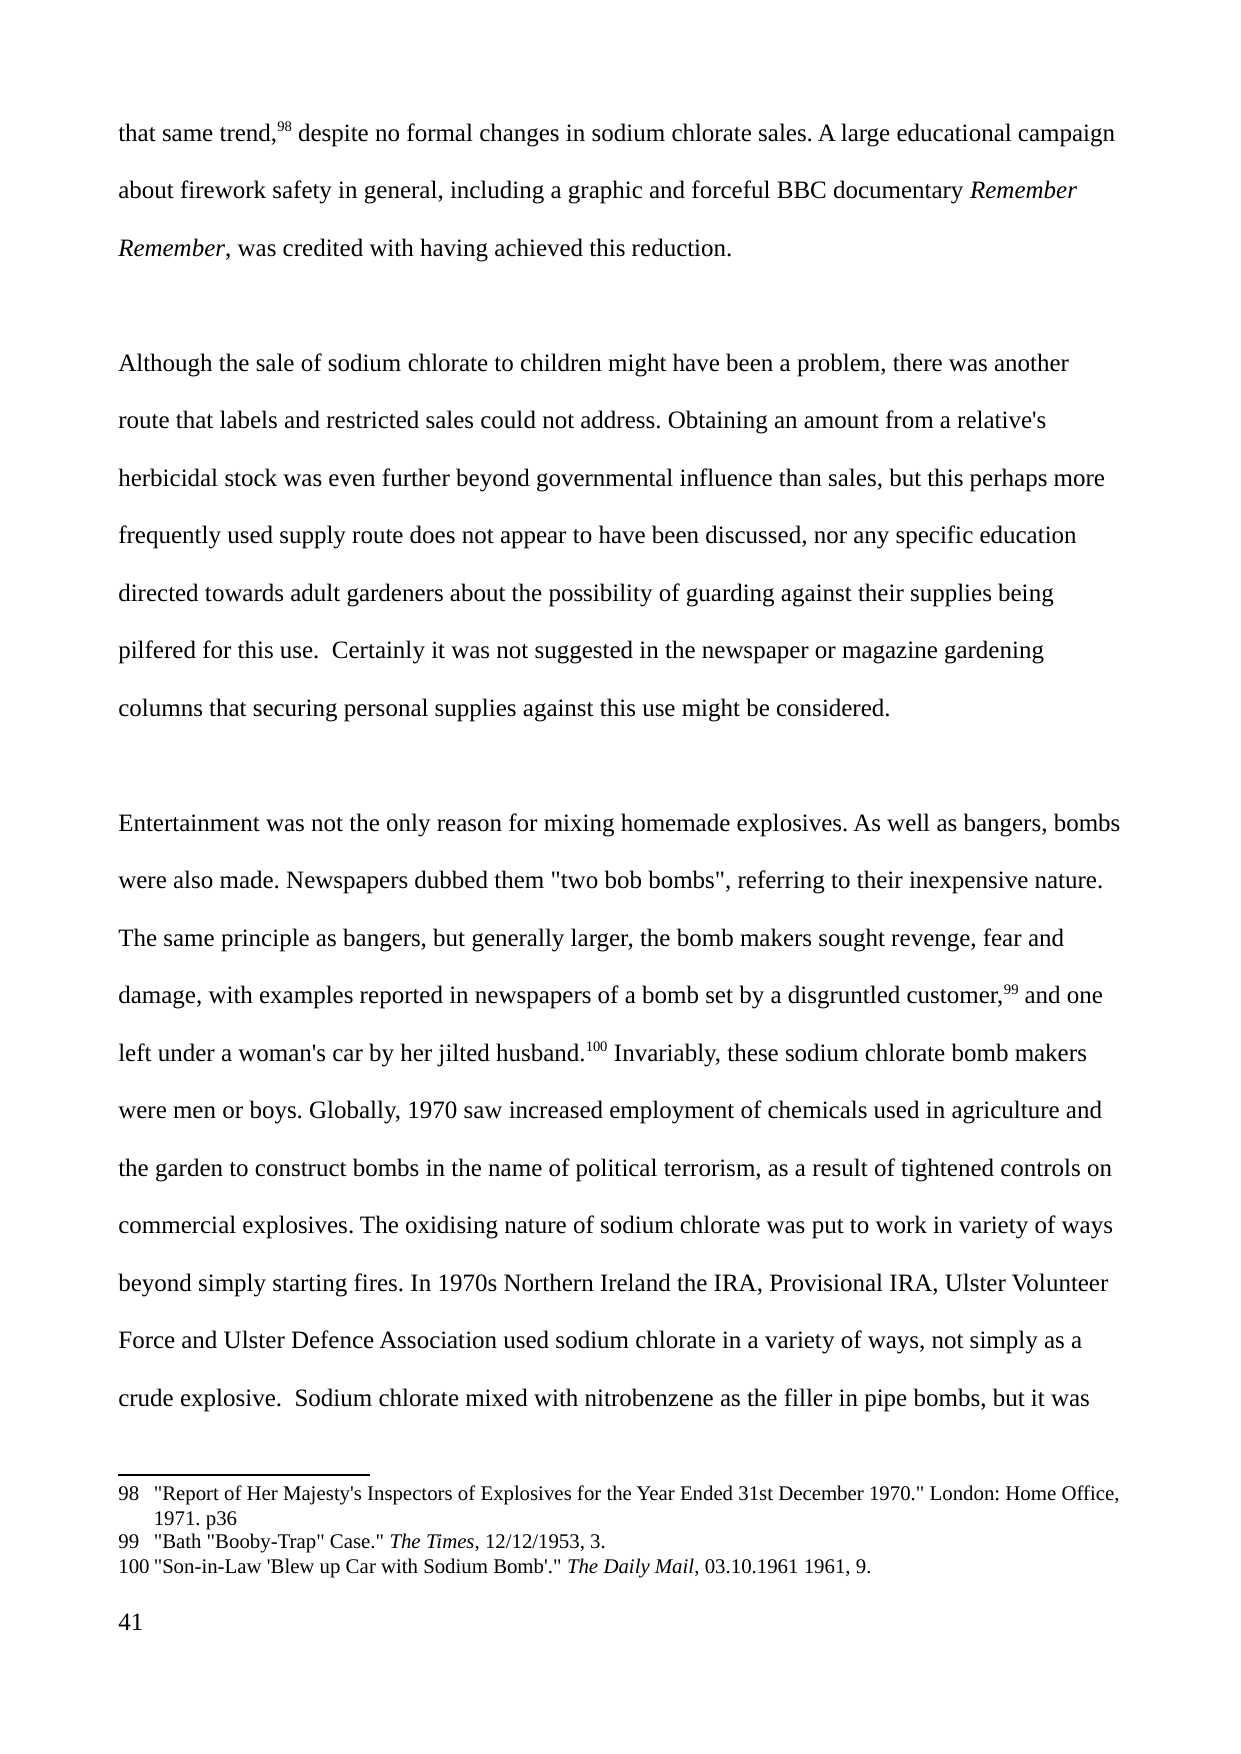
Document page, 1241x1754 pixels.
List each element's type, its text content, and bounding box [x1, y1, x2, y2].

text Although the sale of sodium chlorate to children might have been a problem, there was another route that labels and restricted sales could not address. Obtaining an amount from a relative's herbicidal stock was even further beyond governmental influence than sales, but this perhaps more frequently used supply route does not appear to have been discussed, nor any specific education directed towards adult gardeners about the possibility of guarding against their supplies being pilfered for this use. Certainly it was not suggested in the newspaper or magazine gardening columns that securing personal supplies against this use might be considered. [118, 348, 1122, 722]
text Entertainment was not the only reason for mixing homemade explosives. As well as bangers, bombs were also made. Newspapers dubbed them "two bob bombs", referring to their inexpensive nature. The same principle as bangers, but generally larger, the bomb makers sought revenge, fear and damage, with examples reported in newspapers of a bomb set by a disgruntled customer, and one left under a woman's car by her jilted husband. Invariably, these sodium chlorate bomb makers were men or boys. Globally, 1970 saw increased employment of chemicals used in agriculture and the garden to construct bombs in the name of political terrorism, as a result of tightened controls on commercial explosives. The oxidising nature of sodium chlorate was put to work in variety of ways beyond simply starting fires. In 1970s Northern Ireland the IRA, Provisional IRA, Ulster Volunteer Force and Ulster Defence Association used sodium chlorate in a variety of ways, not simply as a crude explosive. Sodium chlorate mixed with nitrobenzene as the filler in pipe bombs, but it was [118, 808, 1122, 1412]
text that same trend, despite no formal changes in sodium chlorate sales. A large educational campaign about firework safety in general, including a graphic and forceful BBC documentary Remember Remember, was credited with having achieved this reduction. [118, 118, 1122, 262]
text "Report of Her Majesty's Inspectors of Explosives for the Year Ended 31st December 1970." London: Home Office, 1971. p36 [118, 1481, 1122, 1529]
text "Bath "Booby-Trap" Case." The Times, 12/12/1953, 3. [118, 1529, 1122, 1553]
text "Son-in-Law 'Blew up Car with Sodium Bomb'." The Daily Mail, 03.10.1961 1961, 9. [118, 1553, 1122, 1578]
